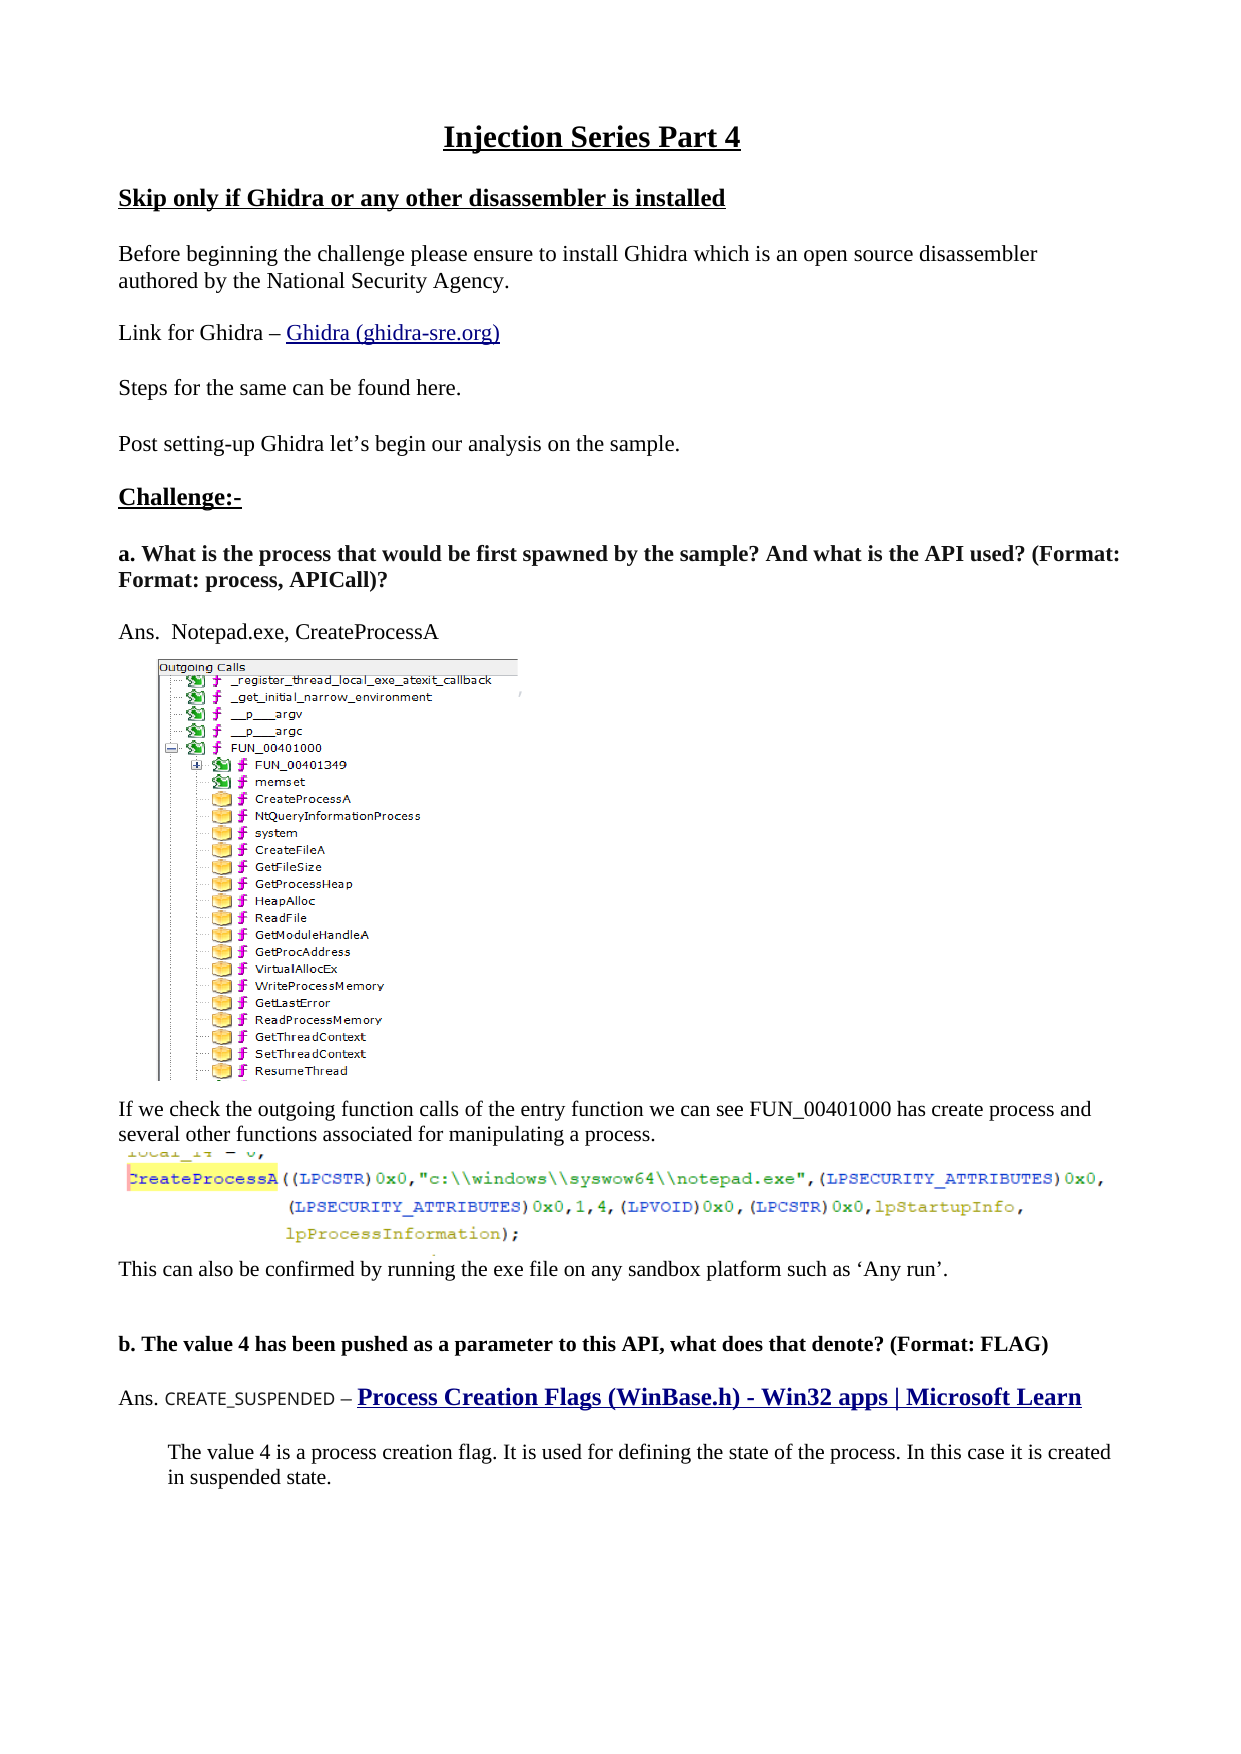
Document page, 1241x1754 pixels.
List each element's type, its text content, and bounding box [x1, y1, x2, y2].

text in suspended state. [118, 1464, 1122, 1489]
text Before beginning the challenge please ensure to install Ghidra which is an open source disassembler authored by the National Security Agency. [118, 240, 1122, 293]
text This can also be confirmed by running the exe file on any sandbox platform such as ‘Any run’. [118, 1146, 1122, 1281]
text Steps for the same can be found here. [118, 374, 1122, 401]
text Injection Series Part 4 [118, 118, 1122, 154]
text , [518, 670, 1122, 701]
text The value 4 is a process creation flag. It is used for defining the state of the process. In this case it is created [118, 1439, 1122, 1464]
picture [156, 659, 518, 1081]
text b. The value 4 has been pushed as a parameter to this API, what does that denote? (Format: FLAG) [118, 1331, 1122, 1356]
text Ans. Notepad.exe, CreateProcessA [118, 618, 1122, 644]
text a. What is the process that would be first spawned by the sample? And what is the API used? (Format: Format: process, APICall)? [118, 540, 1122, 592]
text Ans. CREATE_SUSPENDED – Process Creation Flags (WinBase.h) - Win32 apps | Microsoft Learn [118, 1382, 1122, 1410]
picture [115, 1152, 1107, 1256]
text If we check the outgoing function calls of the entry function we can see FUN_00401000 has create process and several other functions associated for manipulating a process. [118, 1096, 1122, 1146]
text Skip only if Ghidra or any other disassembler is installed [118, 183, 1122, 212]
text Challenge:- [118, 482, 1122, 511]
text Link for Ghidra – Ghidra (ghidra-sre.org) [118, 319, 1122, 346]
text Post setting-up Ghidra let’s begin our analysis on the sample. [118, 429, 1122, 456]
text [118, 670, 156, 701]
